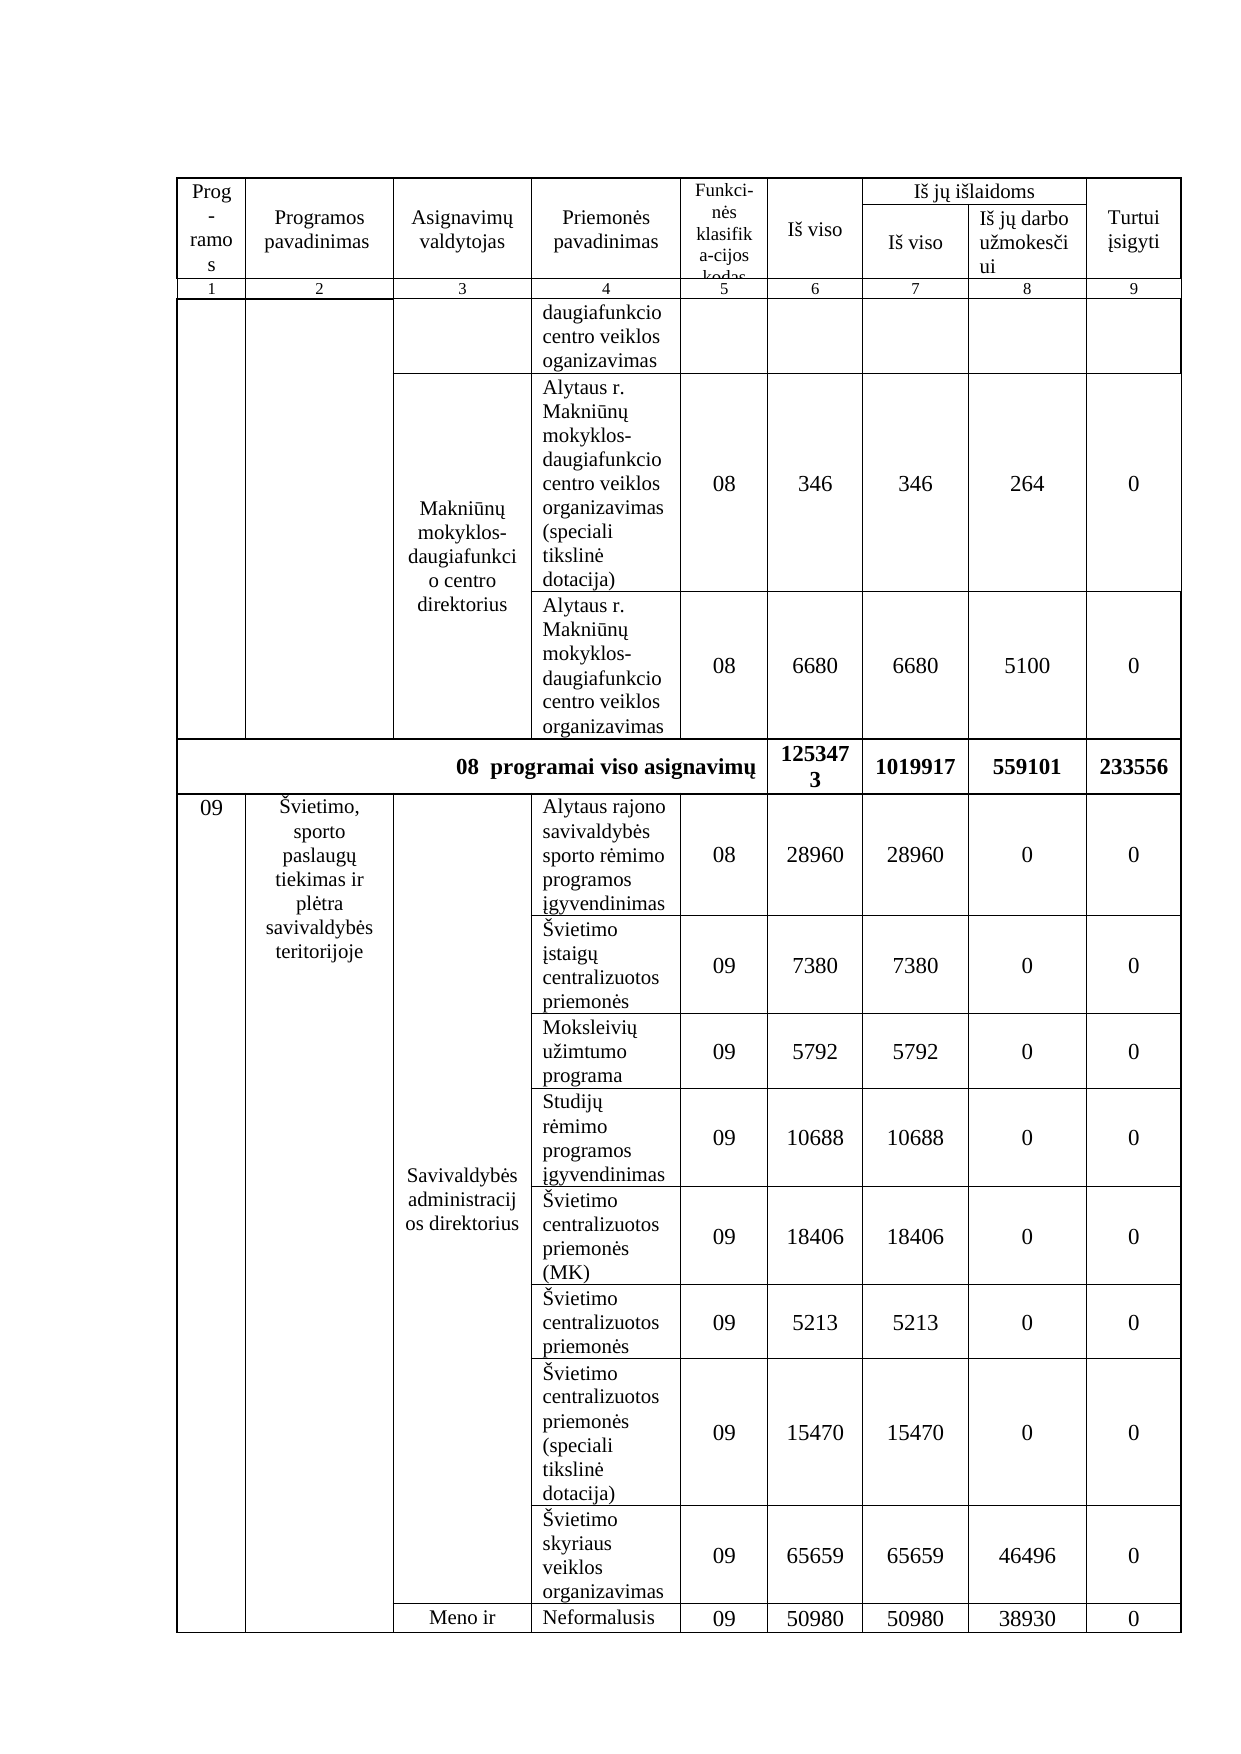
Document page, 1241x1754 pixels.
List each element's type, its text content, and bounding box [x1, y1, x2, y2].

table_cell 8 [969, 279, 1086, 298]
table_cell 5792 [863, 1014, 968, 1087]
table_cell 09 [681, 1506, 767, 1603]
table_header Iš viso [768, 179, 862, 278]
table_cell 09 [681, 1014, 767, 1087]
table_cell [178, 300, 245, 738]
table_cell 18406 [768, 1187, 862, 1284]
table_cell Savivaldybės administracijos direktorius [394, 795, 531, 1603]
table_cell 09 [681, 1604, 767, 1632]
table_cell 08 [681, 374, 767, 591]
table_cell 5792 [768, 1014, 862, 1087]
table_cell 264 [969, 374, 1086, 591]
table_cell [681, 299, 767, 372]
table_cell [246, 300, 393, 738]
table_cell 09 [681, 916, 767, 1013]
table_header Funkci-nės klasifika-cijos kodas [681, 179, 767, 278]
table_cell Alytaus rajono savivaldybės sporto rėmimo programos įgyvendinimas [532, 795, 680, 915]
table_header Turtui įsigyti [1087, 179, 1180, 278]
table_cell 0 [1087, 374, 1181, 591]
table_cell 0 [969, 1089, 1086, 1186]
table_cell [394, 299, 531, 372]
table_header Asignavimų valdytojas [394, 179, 531, 278]
table_cell 233556 [1087, 740, 1180, 792]
table_cell 15470 [768, 1359, 862, 1505]
table_cell 6680 [768, 592, 862, 738]
table_cell 08 [681, 592, 767, 738]
table_cell 0 [1087, 1506, 1180, 1603]
table_cell 0 [969, 795, 1086, 915]
table_cell Iš viso [863, 205, 968, 278]
table_cell 7380 [768, 916, 862, 1013]
table_header Priemonės pavadinimas [532, 179, 680, 278]
table_cell 5213 [863, 1285, 968, 1358]
table_cell 0 [969, 1014, 1086, 1087]
table_cell Švietimo centralizuotos priemonės (MK) [532, 1187, 680, 1284]
table_header Iš jų išlaidoms [863, 179, 1086, 204]
table_cell Alytaus r. Makniūnų mokyklos-daugiafunkcio centro veiklos organizavimas (speciali tikslinė dotacija) [532, 374, 680, 591]
table_cell 09 [681, 1089, 767, 1186]
table_cell 18406 [863, 1187, 968, 1284]
table_cell 46496 [969, 1506, 1086, 1603]
table_cell Švietimo centralizuotos priemonės (speciali tikslinė dotacija) [532, 1359, 680, 1505]
table_cell Švietimo centralizuotos priemonės [532, 1285, 680, 1358]
table_cell 559101 [969, 740, 1086, 792]
table_header Prog-ramos kodas [178, 179, 245, 278]
table_cell 10688 [768, 1089, 862, 1186]
table_cell Švietimo skyriaus veiklos organizavimas [532, 1506, 680, 1603]
table_cell Moksleivių užimtumo programa [532, 1014, 680, 1087]
table_cell 0 [1087, 592, 1180, 738]
table_cell daugiafunkcio centro veiklos oganizavimas [532, 299, 680, 372]
table_cell [969, 299, 1086, 372]
table_cell 7380 [863, 916, 968, 1013]
table_cell 4 [532, 279, 680, 298]
table_cell 2 [246, 279, 393, 298]
table_cell 1019917 [863, 740, 968, 792]
table_cell 65659 [863, 1506, 968, 1603]
table_cell 0 [1087, 795, 1180, 915]
table_cell 1 [178, 279, 245, 298]
table_cell Alytaus r. Makniūnų mokyklos-daugiafunkcio centro veiklos organizavimas [532, 592, 680, 738]
table_cell 5213 [768, 1285, 862, 1358]
table_cell 7 [863, 279, 968, 298]
table_cell 15470 [863, 1359, 968, 1505]
table_cell [1087, 299, 1180, 372]
table_cell Meno ir [394, 1604, 531, 1632]
table_cell 0 [969, 1359, 1086, 1505]
table_cell 0 [1087, 1014, 1180, 1087]
table_cell 0 [1087, 1359, 1180, 1505]
table_cell 50980 [768, 1604, 862, 1632]
table_cell [863, 299, 968, 372]
table_cell 0 [969, 1187, 1086, 1284]
table_cell 38930 [969, 1604, 1086, 1632]
table_cell 346 [768, 374, 862, 591]
table_cell 6 [768, 279, 862, 298]
table_cell 0 [969, 916, 1086, 1013]
table_cell 0 [1087, 916, 1180, 1013]
table_cell 08 [681, 795, 767, 915]
table_cell 0 [969, 1285, 1086, 1358]
table_cell Makniūnų mokyklos-daugiafunkcio centro direktorius [394, 374, 531, 738]
table_cell 6680 [863, 592, 968, 738]
table_cell 65659 [768, 1506, 862, 1603]
table_cell 3 [394, 279, 531, 298]
table_cell 0 [1087, 1285, 1180, 1358]
table_cell 1253473 [768, 740, 862, 792]
table_cell Iš jų darbo užmokesčiui [969, 205, 1086, 278]
table_cell Švietimo įstaigų centralizuotos priemonės [532, 916, 680, 1013]
table_cell 5100 [969, 592, 1086, 738]
table_cell 09 [681, 1359, 767, 1505]
table_cell 9 [1087, 279, 1181, 298]
table_cell 0 [1087, 1089, 1180, 1186]
table_cell Švietimo, sporto paslaugų tiekimas ir plėtra savivaldybės teritorijoje [246, 795, 393, 1632]
table_cell 08 programai viso asignavimų [178, 740, 767, 792]
table_cell 28960 [768, 795, 862, 915]
table_cell 5 [681, 279, 767, 298]
table_cell 0 [1087, 1604, 1180, 1632]
table_cell Studijų rėmimo programos įgyvendinimas [532, 1089, 680, 1186]
table_cell Neformalusis [532, 1604, 680, 1632]
table_header Programos pavadinimas [246, 179, 393, 278]
table_cell 28960 [863, 795, 968, 915]
table_cell 10688 [863, 1089, 968, 1186]
table_cell 0 [1087, 1187, 1180, 1284]
table_cell 09 [681, 1187, 767, 1284]
table_cell 09 [178, 795, 245, 1632]
table_cell [768, 299, 862, 372]
table_cell 09 [681, 1285, 767, 1358]
table_cell 346 [863, 374, 968, 591]
table_cell 50980 [863, 1604, 968, 1632]
